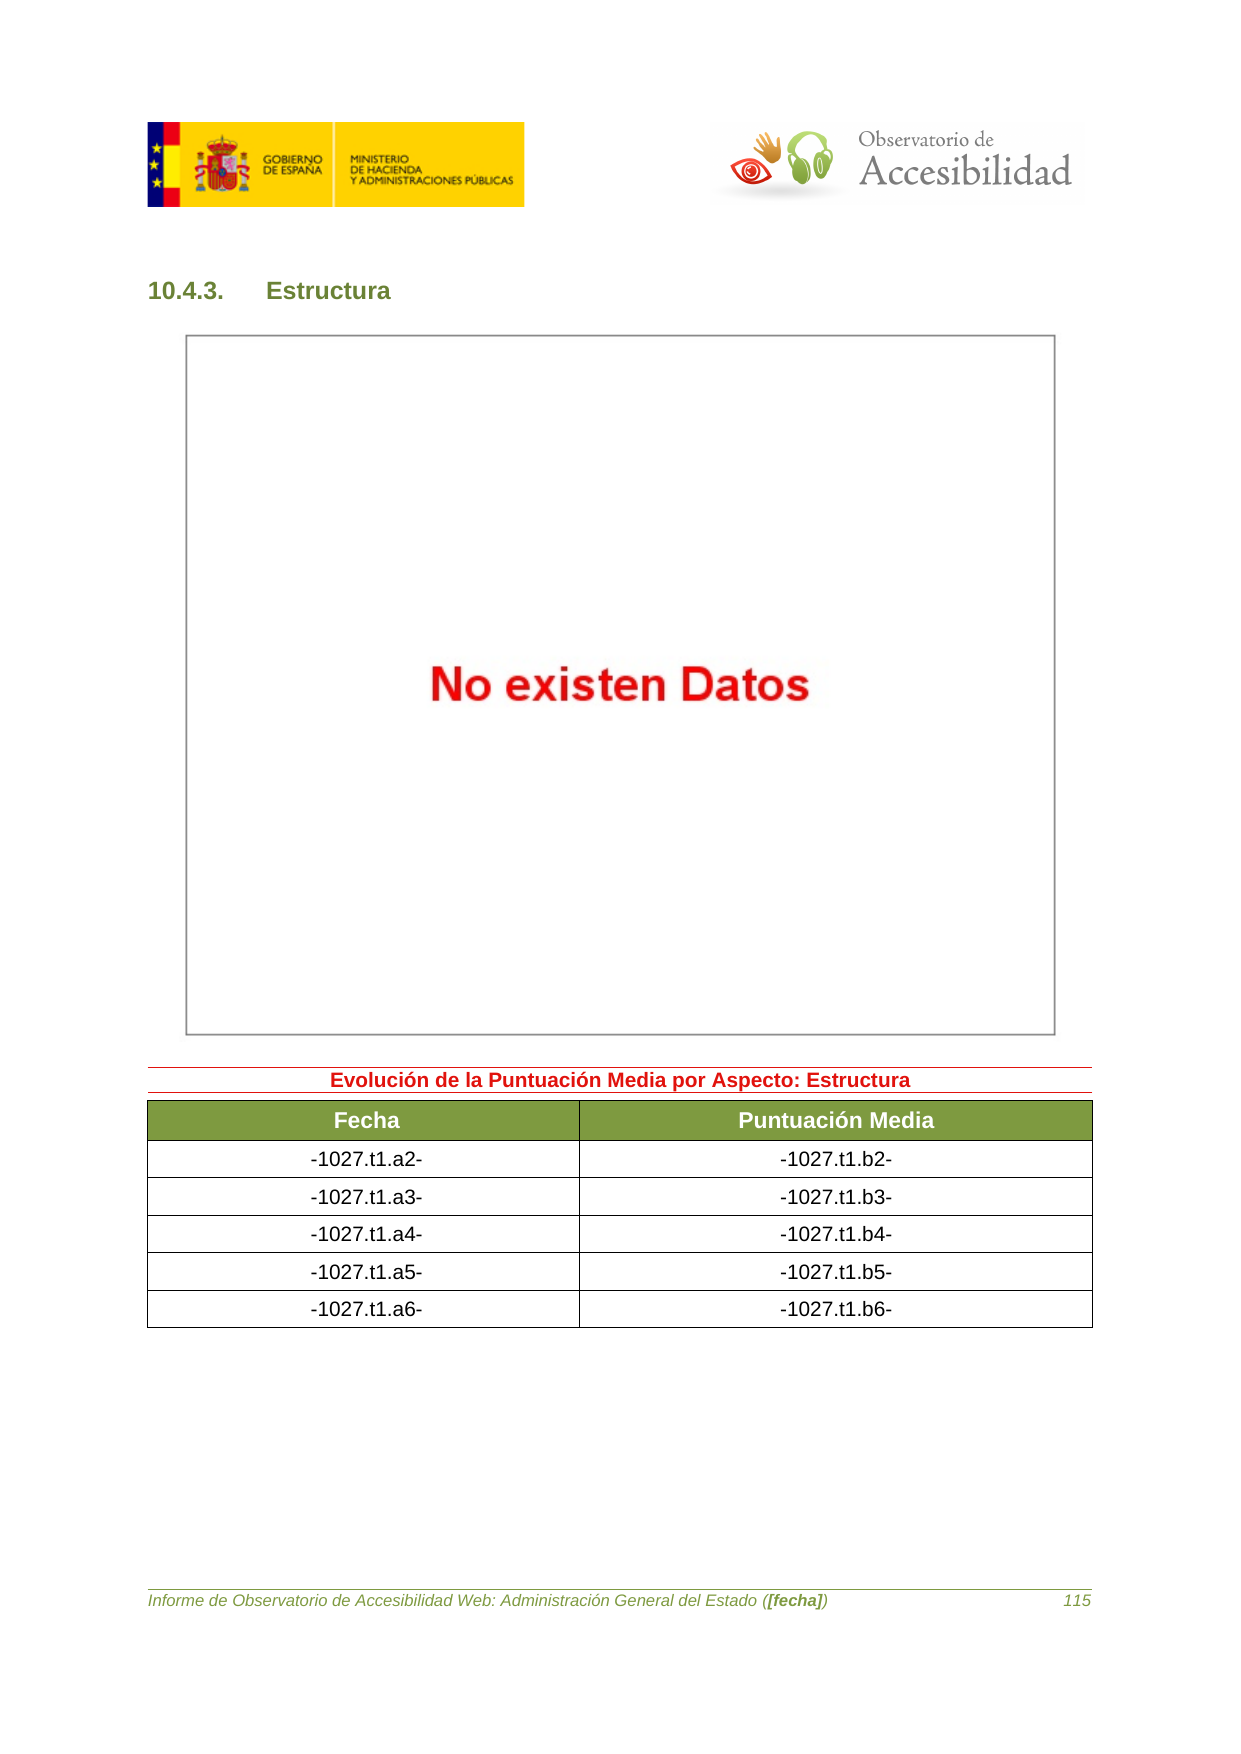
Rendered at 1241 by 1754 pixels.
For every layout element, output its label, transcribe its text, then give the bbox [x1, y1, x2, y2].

table_cell -1027.t1.a2- [148, 1141, 579, 1177]
picture [710, 122, 1086, 205]
table_cell -1027.t1.a4- [148, 1216, 579, 1252]
list Estructura [148, 276, 1092, 304]
text Evolución de la Puntuación Media por Aspecto: Estructura [148, 1068, 1092, 1092]
table_cell -1027.t1.a6- [148, 1291, 579, 1327]
picture [147, 122, 525, 207]
table_cell -1027.t1.a3- [148, 1178, 579, 1215]
table_cell -1027.t1.b5- [580, 1253, 1092, 1290]
table_cell -1027.t1.b3- [580, 1178, 1092, 1215]
table_header Puntuación Media [580, 1101, 1092, 1140]
table_cell -1027.t1.b2- [580, 1141, 1092, 1177]
table_header Fecha [148, 1101, 579, 1140]
picture [178, 332, 1062, 1042]
table_cell -1027.t1.b6- [580, 1291, 1092, 1327]
table_cell -1027.t1.a5- [148, 1253, 579, 1290]
table_cell -1027.t1.b4- [580, 1216, 1092, 1252]
